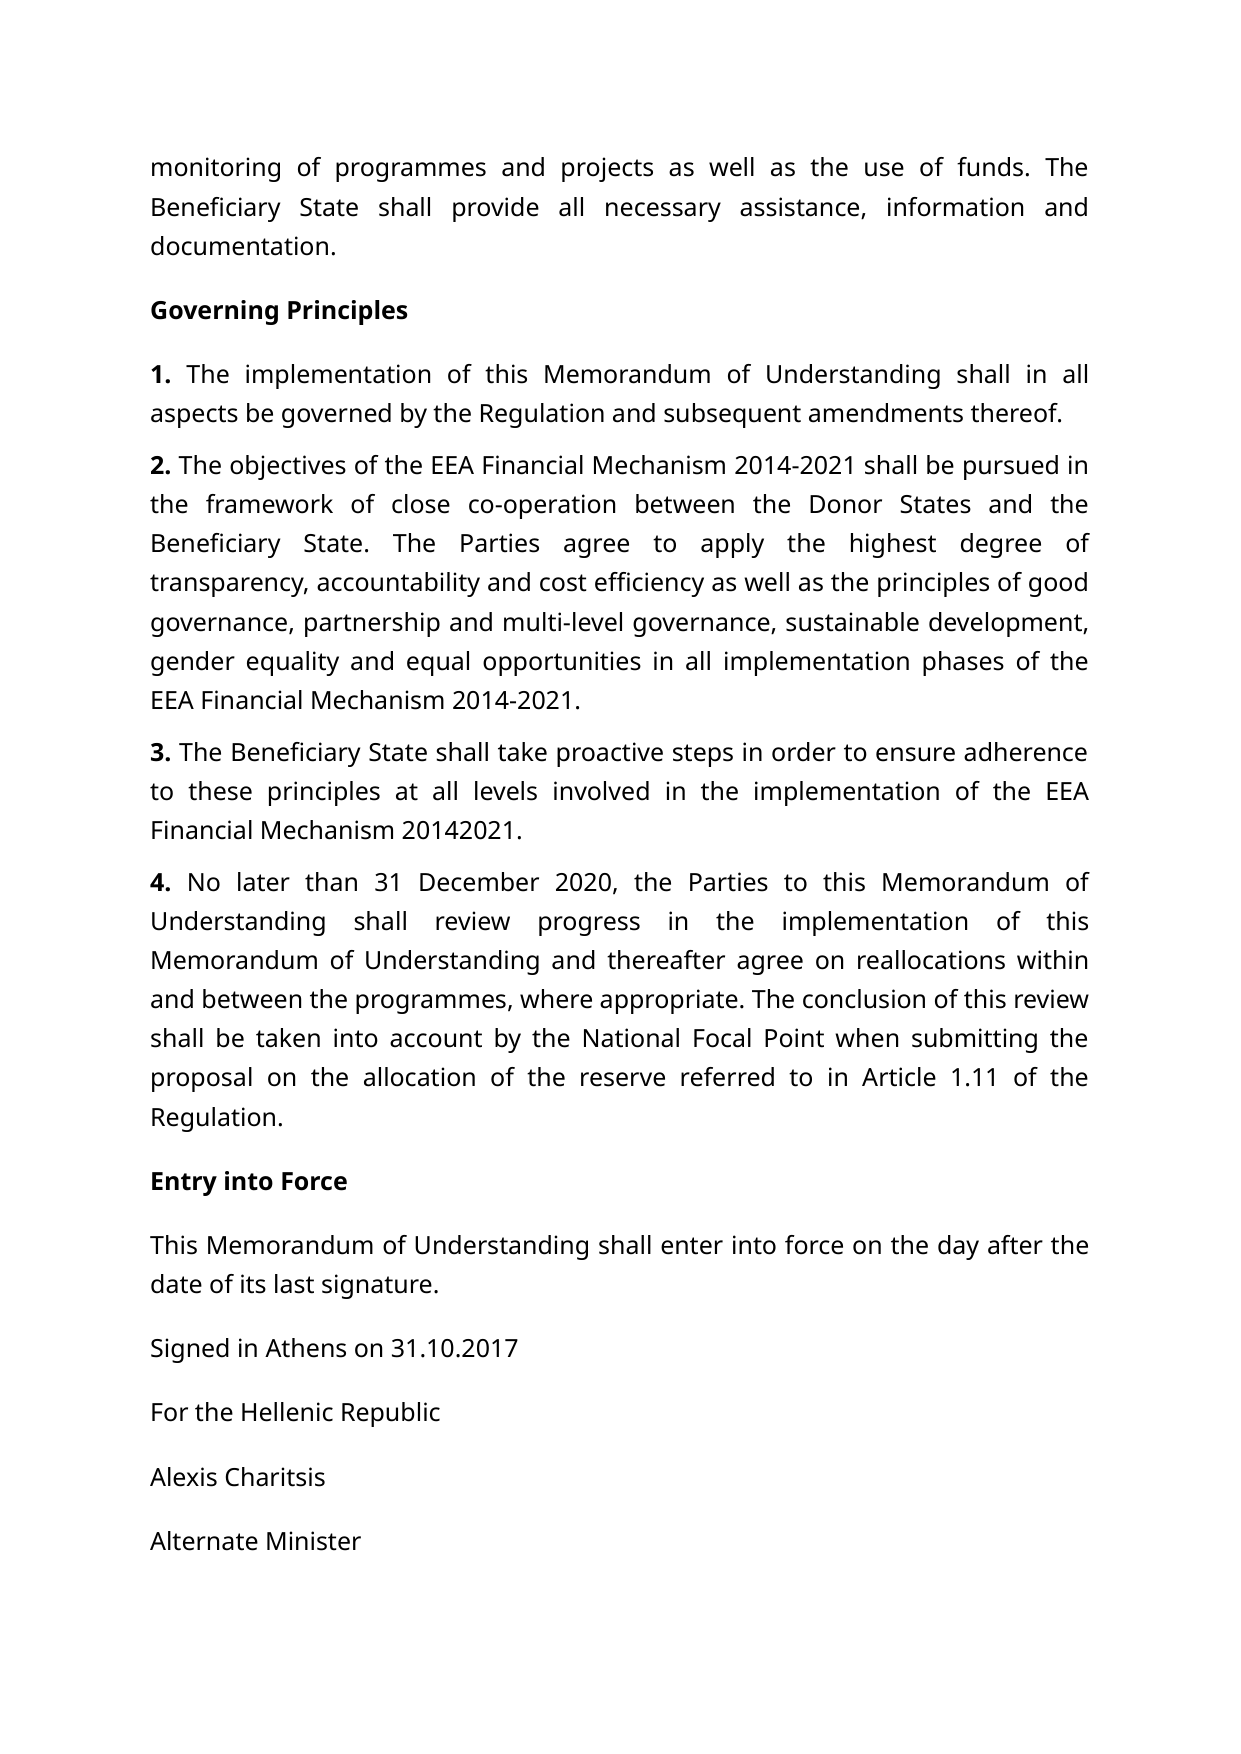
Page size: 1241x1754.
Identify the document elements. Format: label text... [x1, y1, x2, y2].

text Alexis Charitsis [150, 1459, 1090, 1493]
text For the Hellenic Republic [150, 1395, 1090, 1429]
text 1. The implementation of this Memorandum of Understanding shall in all aspects be governed by the Regulation and subsequent amendments thereof. [150, 357, 1090, 430]
text 2. The objectives of the EEA Financial Mechanism 2014-2021 shall be pursued in the framework of close co-operation between the Donor States and the Beneficiary State. The Parties agree to apply the highest degree of transparency, accountability and cost efficiency as well as the principles of good governance, partnership and multi-level governance, sustainable development, gender equality and equal opportunities in all implementation phases of the EEA Financial Mechanism 2014-2021. [150, 447, 1090, 717]
text monitoring of programmes and projects as well as the use of funds. The Beneficiary State shall provide all necessary assistance, information and documentation. [150, 150, 1090, 262]
text 3. The Beneficiary State shall take proactive steps in order to ensure adherence to these principles at all levels involved in the implementation of the EEA Financial Mechanism 20142021. [150, 734, 1090, 847]
text Entry into Force [150, 1163, 1090, 1197]
text Signed in Athens on 31.10.2017 [150, 1331, 1090, 1365]
text Governing Principles [150, 292, 1090, 327]
text Alternate Minister [150, 1523, 1090, 1557]
text 4. No later than 31 December 2020, the Parties to this Memorandum of Understanding shall review progress in the implementation of this Memorandum of Understanding and thereafter agree on reallocations within and between the programmes, where appropriate. The conclusion of this review shall be taken into account by the National Focal Point when submitting the proposal on the allocation of the reserve referred to in Article 1.11 of the Regulation. [150, 864, 1090, 1133]
text This Memorandum of Understanding shall enter into force on the day after the date of its last signature. [150, 1227, 1090, 1301]
